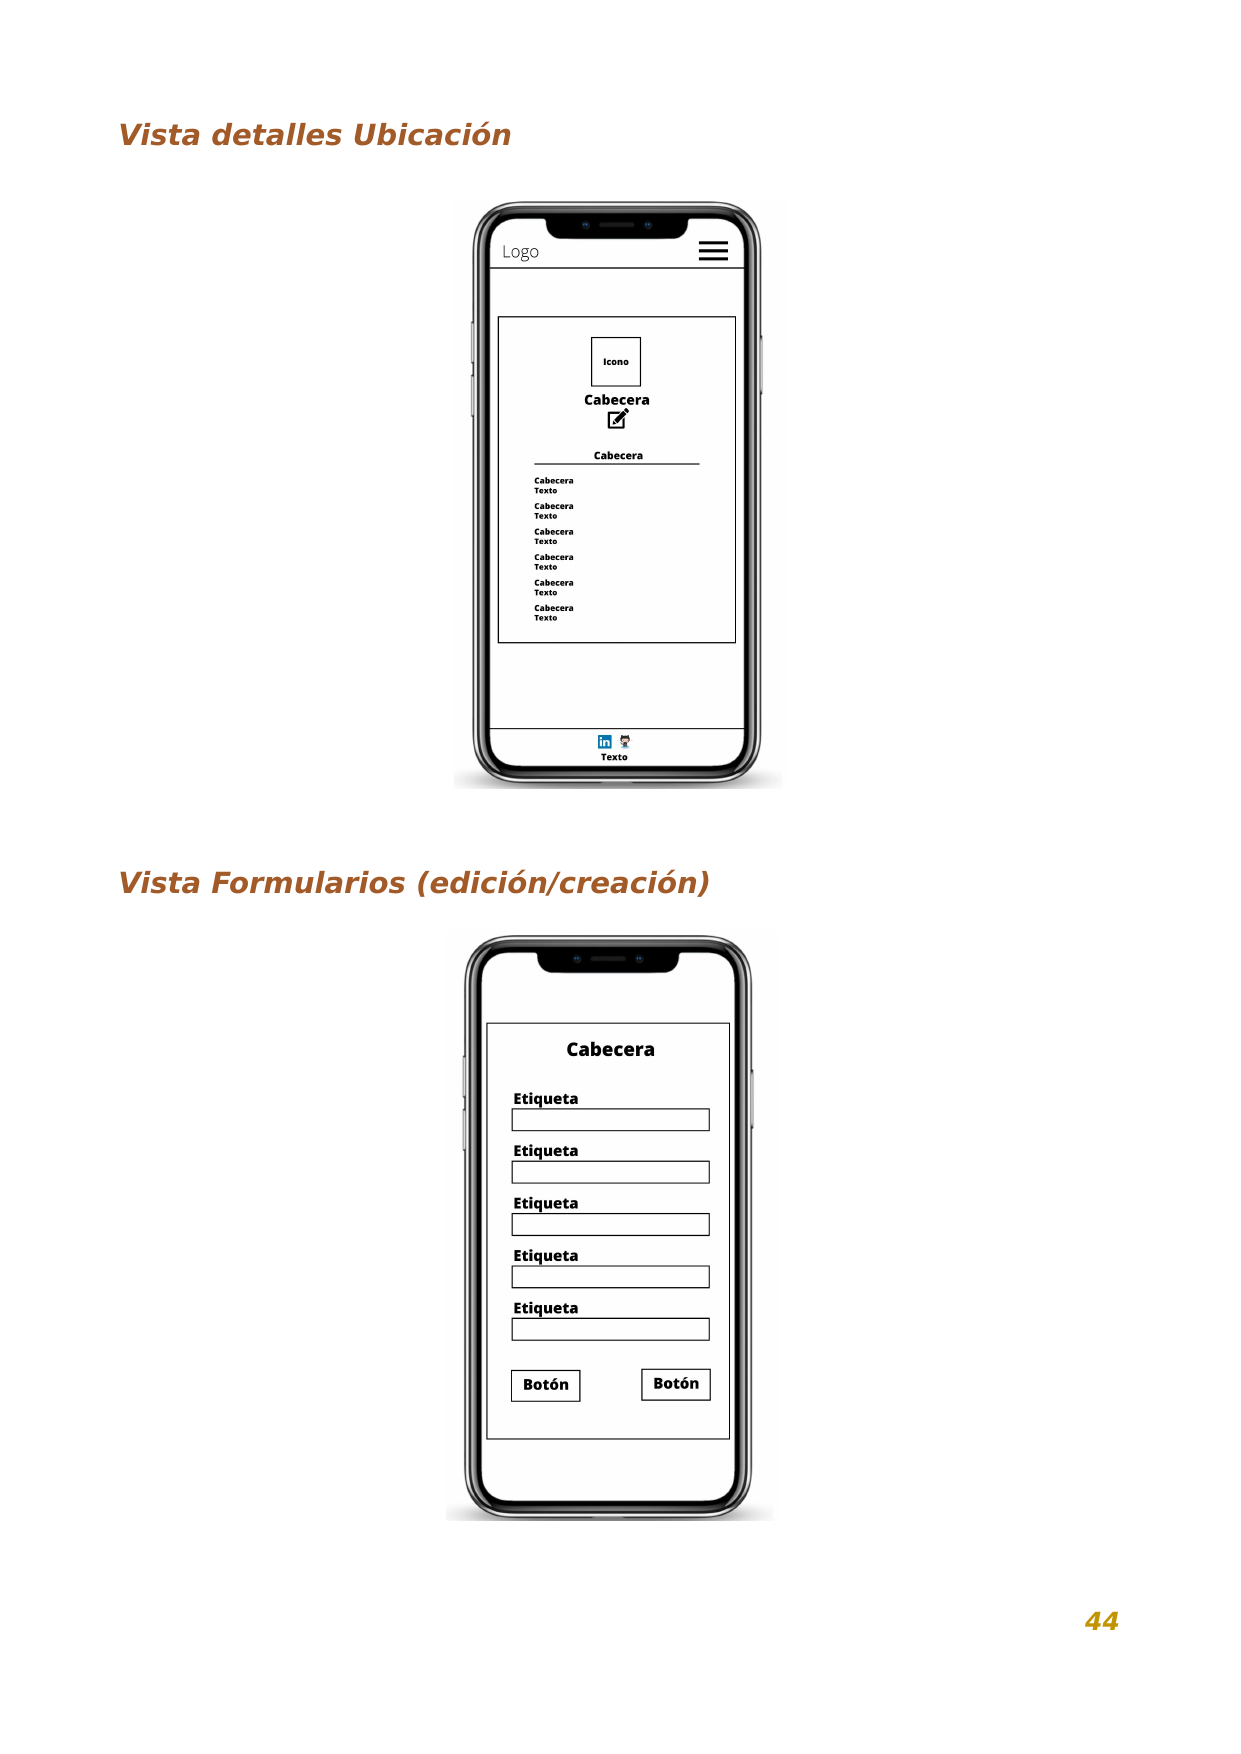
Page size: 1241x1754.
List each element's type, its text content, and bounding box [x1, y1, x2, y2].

picture [453, 198, 787, 789]
subtitle Vista Formularios (edición/creación) [118, 867, 1122, 901]
subtitle Vista detalles Ubicación [118, 118, 1122, 152]
picture [446, 930, 779, 1521]
